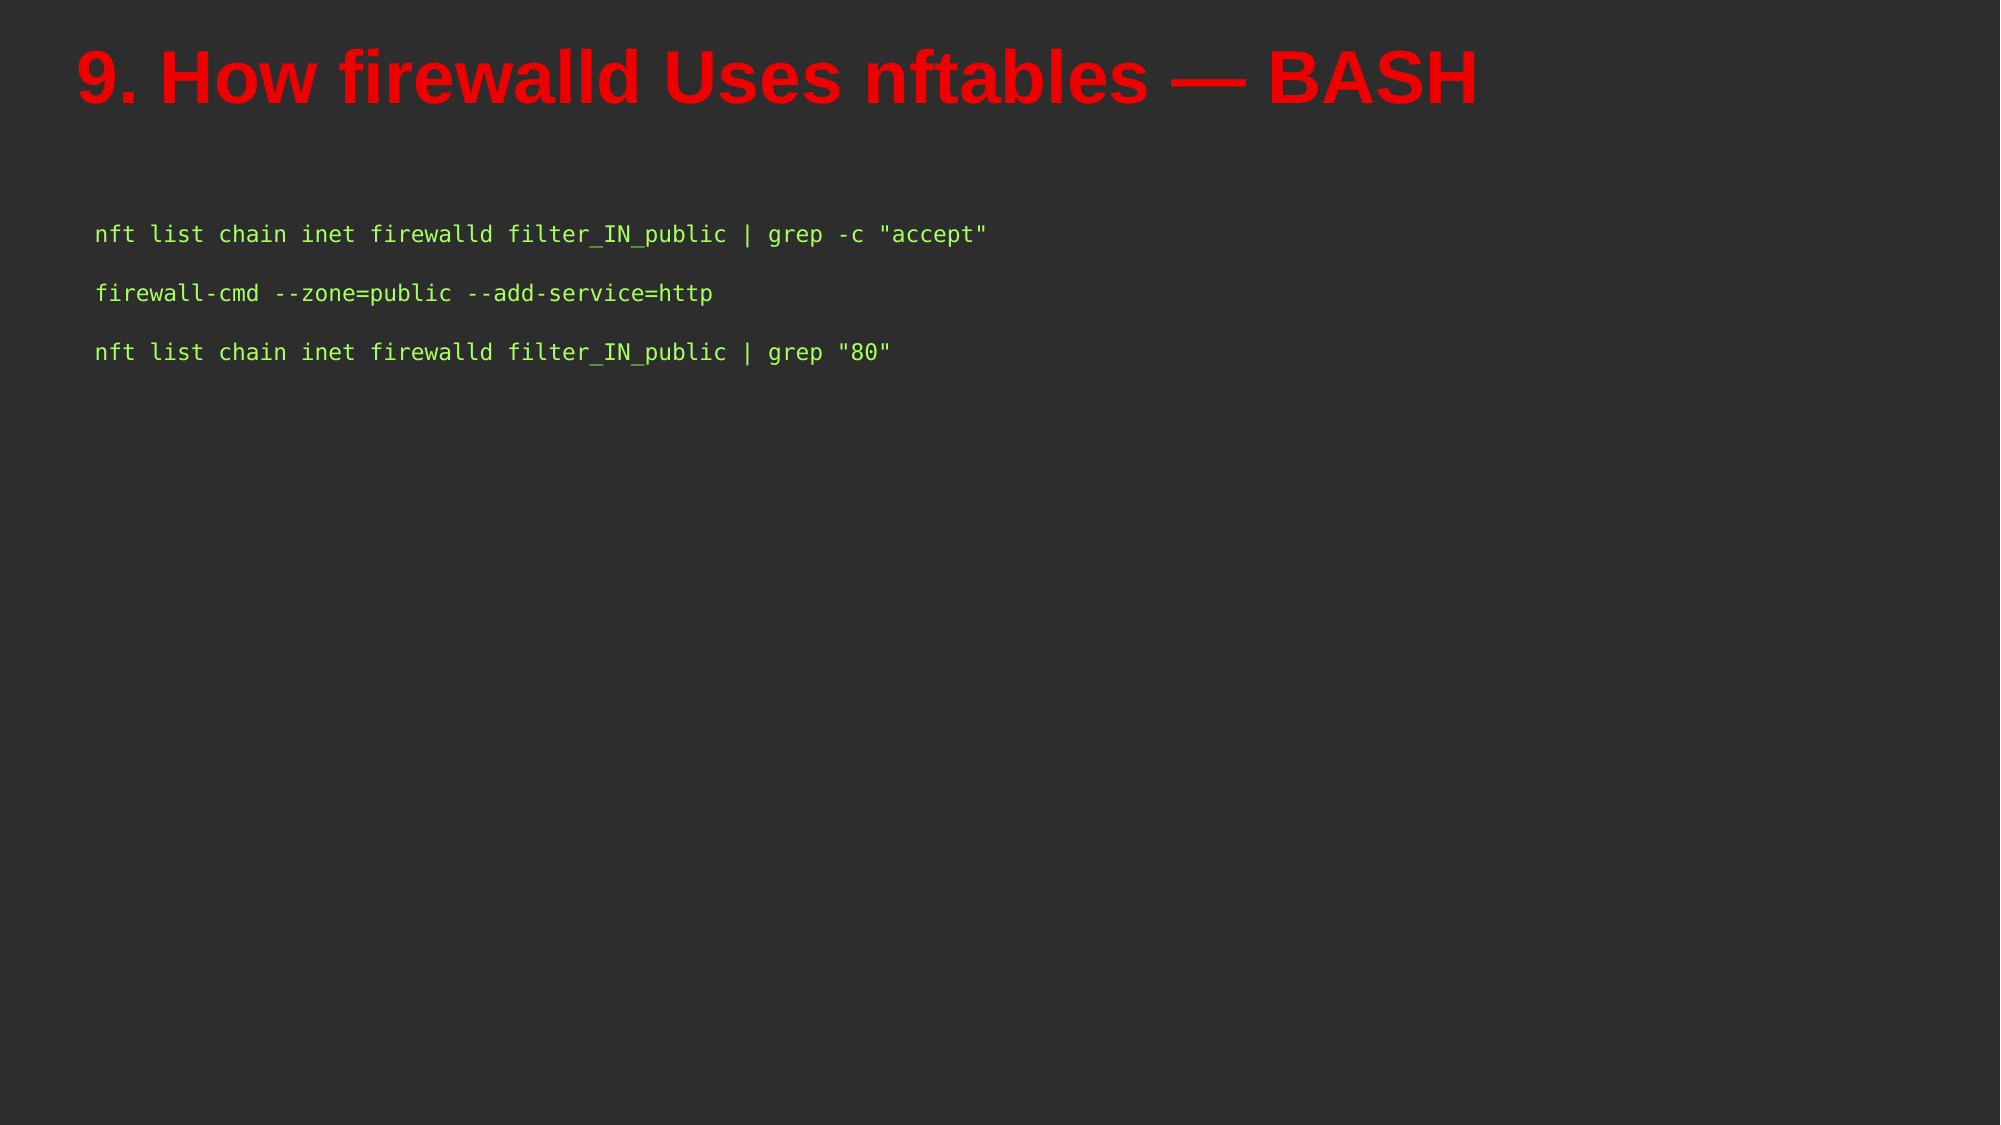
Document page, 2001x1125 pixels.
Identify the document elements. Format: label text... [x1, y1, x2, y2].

text_box 9. How firewalld Uses nftables — BASH [59, 23, 1942, 178]
text_box nft list chain inet firewalld filter_IN_public | grep -c "accept" firewall-cmd --zone=public --add-service=http nft list chain inet firewalld filter_IN_public | grep "80" [59, 194, 1942, 1093]
